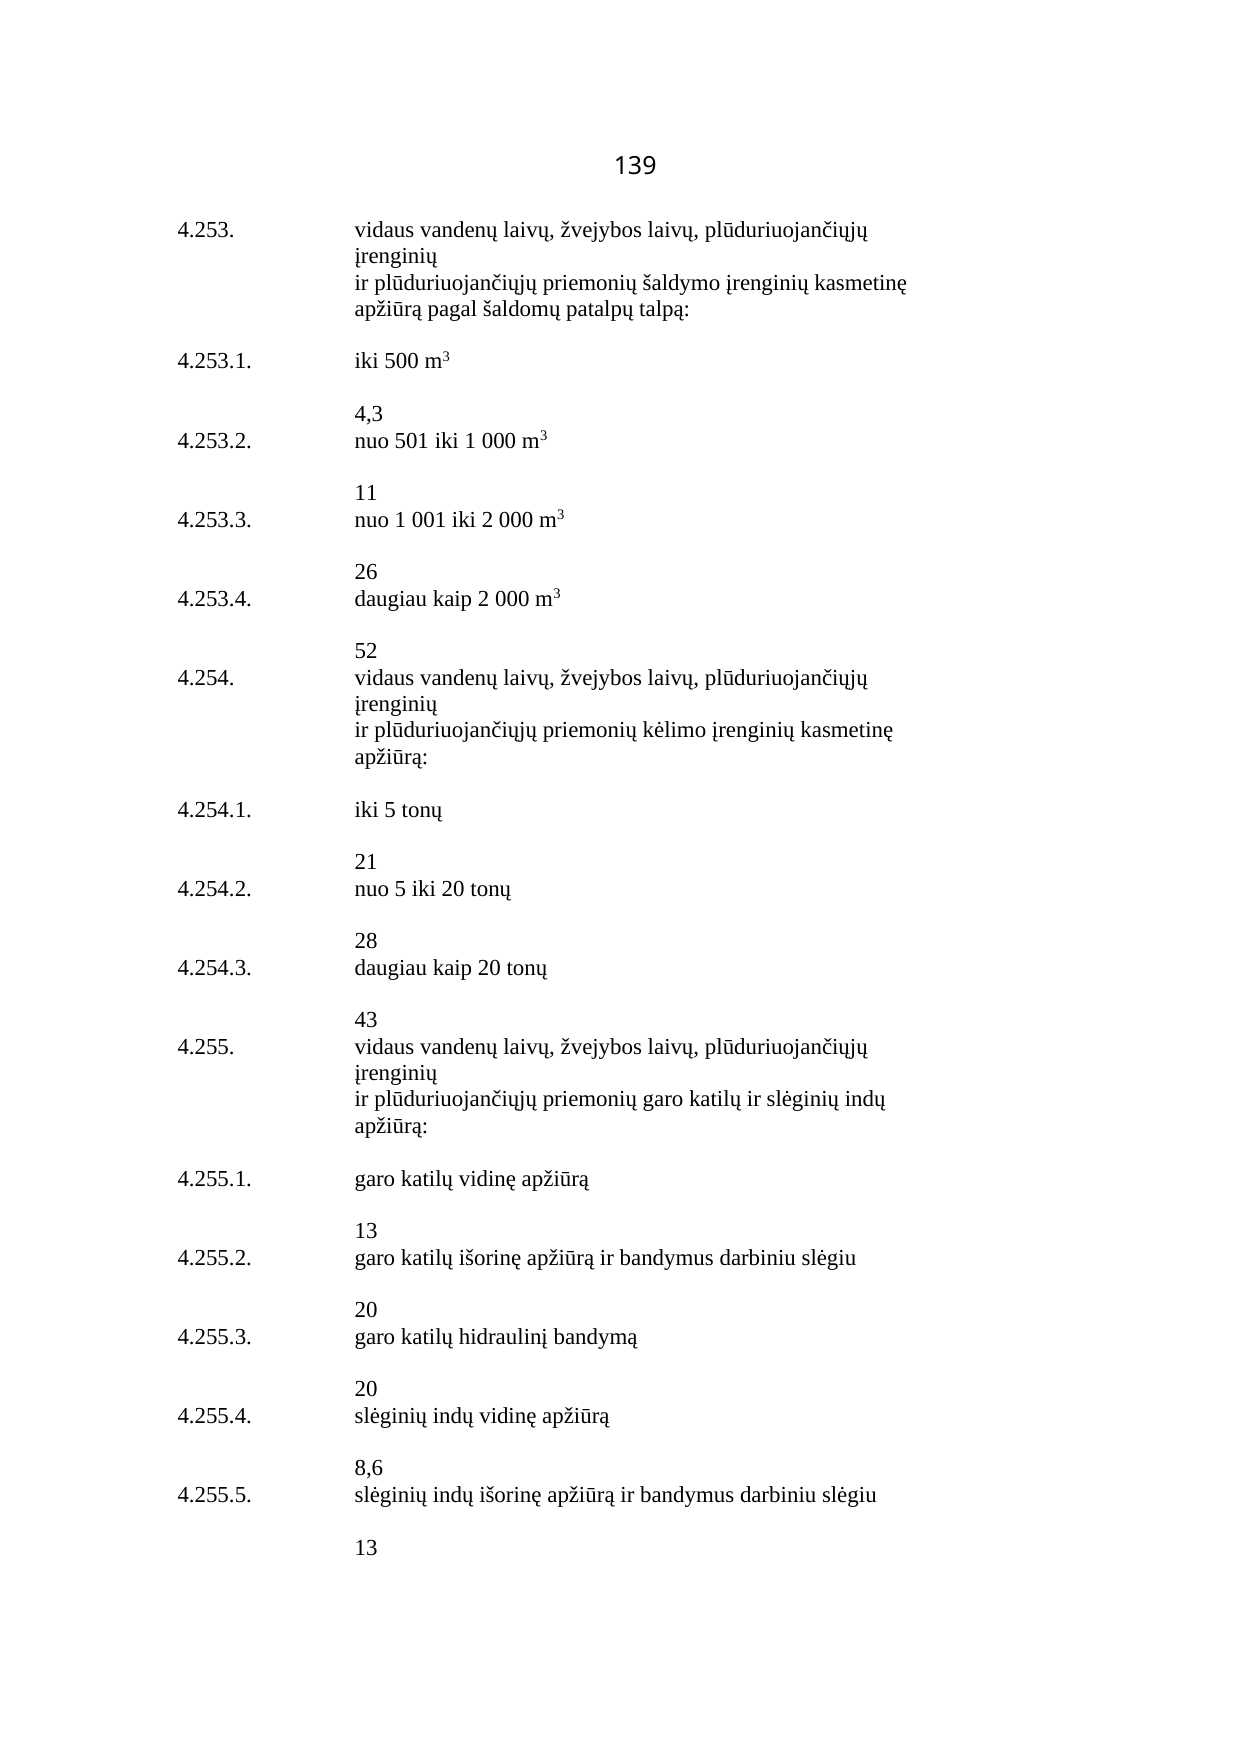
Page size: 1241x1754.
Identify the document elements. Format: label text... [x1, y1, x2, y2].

text 4.255.4. slėginių indų vidinę apžiūrą 8,6 [177, 1402, 945, 1481]
text 4.253.3. nuo 1 001 iki 2 000 m3 26 [177, 506, 945, 585]
text 4.254.2. nuo 5 iki 20 tonų 28 [177, 875, 945, 954]
text 4.253.4. daugiau kaip 2 000 m3 52 [177, 585, 945, 664]
text 4.254.3. daugiau kaip 20 tonų 43 [177, 954, 945, 1033]
text ir plūduriuojančiųjų priemonių šaldymo įrenginių kasmetinę [354, 268, 945, 295]
text 4.255.5. slėginių indų išorinę apžiūrą ir bandymus darbiniu slėgiu 13 [177, 1481, 945, 1560]
text 4.255.2. garo katilų išorinę apžiūrą ir bandymus darbiniu slėgiu 20 [177, 1244, 945, 1323]
text ir plūduriuojančiųjų priemonių garo katilų ir slėginių indų apžiūrą: [354, 1086, 945, 1164]
text 4.253.1. iki 500 m3 4,3 [177, 348, 945, 427]
text 4.253. vidaus vandenų laivų, žvejybos laivų, plūduriuojančiųjų įrenginių [177, 216, 945, 268]
text 4.255. vidaus vandenų laivų, žvejybos laivų, plūduriuojančiųjų įrenginių [177, 1033, 945, 1086]
text apžiūrą pagal šaldomų patalpų talpą: [354, 295, 945, 348]
text 4.253.2. nuo 501 iki 1 000 m3 11 [177, 427, 945, 506]
text 4.255.3. garo katilų hidraulinį bandymą 20 [177, 1323, 945, 1402]
text 4.254. vidaus vandenų laivų, žvejybos laivų, plūduriuojančiųjų įrenginių [177, 664, 945, 717]
text 4.254.1. iki 5 tonų 21 [177, 796, 945, 875]
text ir plūduriuojančiųjų priemonių kėlimo įrenginių kasmetinę apžiūrą: [354, 717, 945, 796]
text 4.255.1. garo katilų vidinę apžiūrą 13 [177, 1164, 945, 1244]
